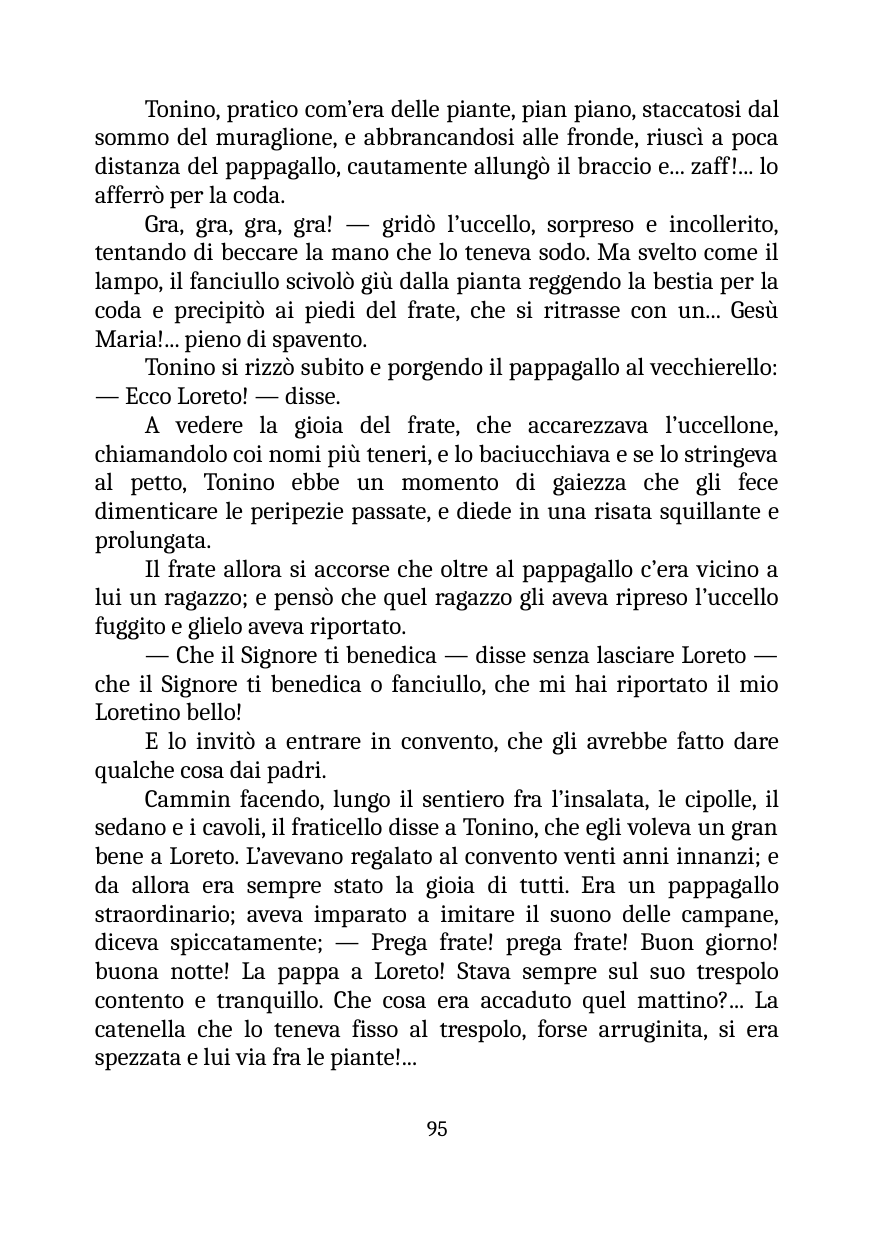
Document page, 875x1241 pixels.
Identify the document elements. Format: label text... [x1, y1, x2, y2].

text — Che il Signore ti benedica — disse senza lasciare Loreto — che il Signore ti benedica o fanciullo, che mi hai riportato il mio Loretino bello! [94, 641, 779, 727]
text Tonino si rizzò subito e porgendo il pappagallo al vecchierello: — Ecco Loreto! — disse. [94, 353, 779, 411]
text Cammin facendo, lungo il sentiero fra l’insalata, le cipolle, il sedano e i cavoli, il fraticello disse a Tonino, che egli voleva un gran bene a Loreto. L’avevano regalato al convento venti anni innanzi; e da allora era sempre stato la gioia di tutti. Era un pappagallo straordinario; aveva imparato a imitare il suono delle campane, diceva spiccatamente; — Prega frate! prega frate! Buon giorno! buona notte! La pappa a Loreto! Stava sempre sul suo trespolo contento e tranquillo. Che cosa era accaduto quel mattino?... La catenella che lo teneva fisso al trespolo, forse arruginita, si era spezzata e lui via fra le piante!... [94, 784, 779, 1072]
text A vedere la gioia del frate, che accarezzava l’uccellone, chiamandolo coi nomi più teneri, e lo baciucchiava e se lo stringeva al petto, Tonino ebbe un momento di gaiezza che gli fece dimenticare le peripezie passate, e diede in una risata squillante e prolungata. [94, 411, 779, 554]
text E lo invitò a entrare in convento, che gli avrebbe fatto dare qualche cosa dai padri. [94, 727, 779, 784]
text Il frate allora si accorse che oltre al pappagallo c’era vicino a lui un ragazzo; e pensò che quel ragazzo gli aveva ripreso l’uccello fuggito e glielo aveva riportato. [94, 554, 779, 641]
text Tonino, pratico com’era delle piante, pian piano, staccatosi dal sommo del muraglione, e abbrancandosi alle fronde, riuscì a poca distanza del pappagallo, cautamente allungò il braccio e... zaff!... lo afferrò per la coda. [94, 94, 779, 209]
text Gra, gra, gra, gra! — gridò l’uccello, sorpreso e incollerito, tentando di beccare la mano che lo teneva sodo. Ma svelto come il lampo, il fanciullo scivolò giù dalla pianta reggendo la bestia per la coda e precipitò ai piedi del frate, che si ritrasse con un... Gesù Maria!... pieno di spavento. [94, 209, 779, 353]
